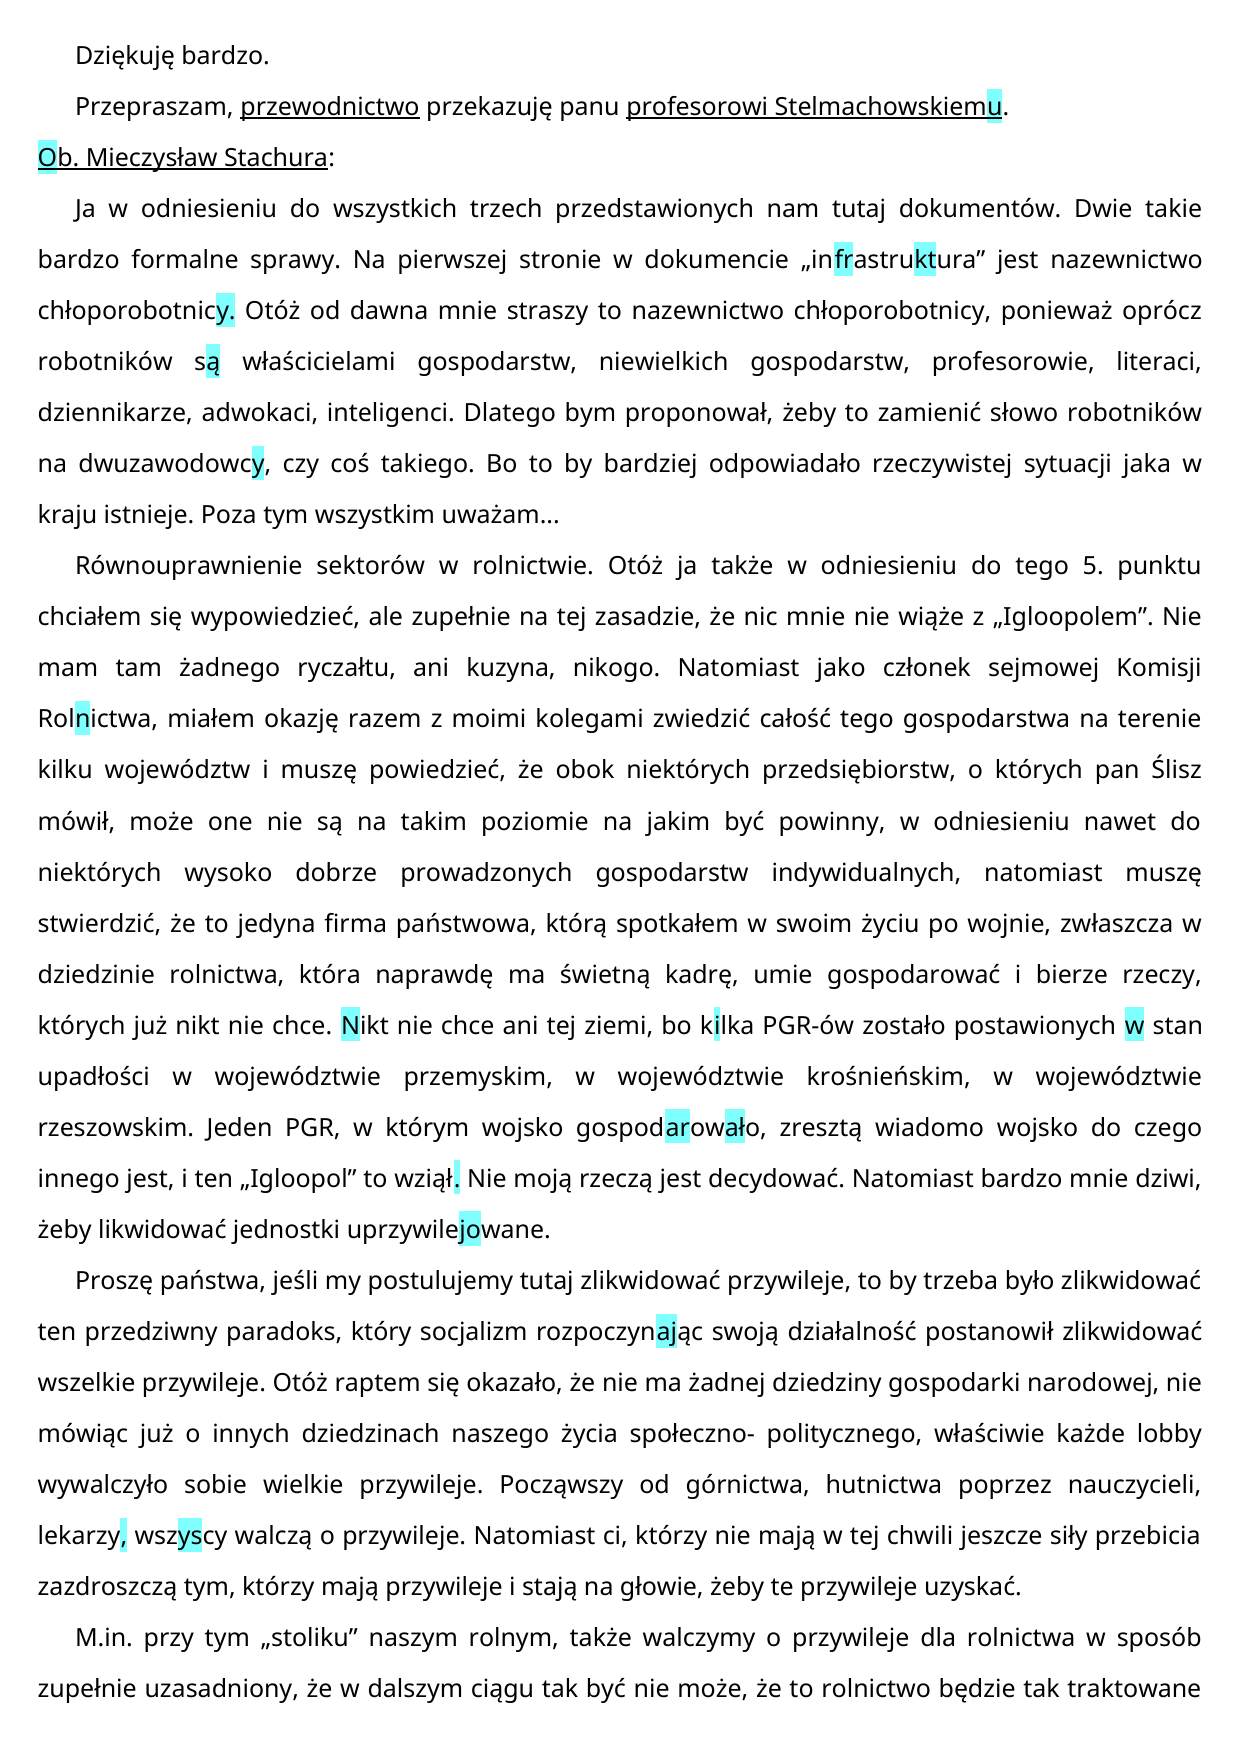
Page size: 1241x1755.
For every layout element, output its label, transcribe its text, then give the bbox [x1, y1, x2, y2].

text Ja w odniesieniu do wszystkich trzech przedstawionych nam tutaj dokumentów. Dwie takie bardzo formalne sprawy. Na pierwszej stronie w dokumencie „infrastruktura” jest nazewnictwo chłoporobotnicy. Otóż od dawna mnie straszy to nazewnictwo chłoporobotnicy, ponieważ oprócz robotników są właścicielami gospodarstw, niewielkich gospodarstw, profesorowie, literaci, dziennikarze, adwokaci, inteligenci. Dlatego bym proponował, żeby to zamienić słowo robotników na dwuzawodowcy, czy coś takiego. Bo to by bardziej odpowiadało rzeczywistej sytuacji jaka w kraju istnieje. Poza tym wszystkim uważam... [37, 191, 1203, 531]
text M.in. przy tym „stoliku” naszym rolnym, także walczymy o przywileje dla rolnictwa w sposób zupełnie uzasadniony, że w dalszym ciągu tak być nie może, że to rolnictwo będzie tak traktowane [37, 1620, 1203, 1705]
text Równouprawnienie sektorów w rolnictwie. Otóż ja także w odniesieniu do tego 5. punktu chciałem się wypowiedzieć, ale zupełnie na tej zasadzie, że nic mnie nie wiąże z „Igloopolem”. Nie mam tam żadnego ryczałtu, ani kuzyna, nikogo. Natomiast jako członek sejmowej Komisji Rolnictwa, miałem okazję razem z moimi kolegami zwiedzić całość tego gospodarstwa na terenie kilku województw i muszę powiedzieć, że obok niektórych przedsiębiorstw, o których pan Ślisz mówił, może one nie są na takim poziomie na jakim być powinny, w odniesieniu nawet do niektórych wysoko dobrze prowadzonych gospodarstw indywidualnych, natomiast muszę stwierdzić, że to jedyna firma państwowa, którą spotkałem w swoim życiu po wojnie, zwłaszcza w dziedzinie rolnictwa, która naprawdę ma świetną kadrę, umie gospodarować i bierze rzeczy, których już nikt nie chce. Nikt nie chce ani tej ziemi, bo kilka PGR-ów zostało postawionych w stan upadłości w województwie przemyskim, w województwie krośnieńskim, w województwie rzeszowskim. Jeden PGR, w którym wojsko gospodarowało, zresztą wiadomo wojsko do czego innego jest, i ten „Igloopol” to wziął. Nie moją rzeczą jest decydować. Natomiast bardzo mnie dziwi, żeby likwidować jednostki uprzywilejowane. [37, 548, 1203, 1246]
text Proszę państwa, jeśli my postulujemy tutaj zlikwidować przywileje, to by trzeba było zlikwidować ten przedziwny paradoks, który socjalizm rozpoczynając swoją działalność postanowił zlikwidować wszelkie przywileje. Otóż raptem się okazało, że nie ma żadnej dziedziny gospodarki narodowej, nie mówiąc już o innych dziedzinach naszego życia społeczno- politycznego, właściwie każde lobby wywalczyło sobie wielkie przywileje. Począwszy od górnictwa, hutnictwa poprzez nauczycieli, lekarzy, wszyscy walczą o przywileje. Natomiast ci, którzy nie mają w tej chwili jeszcze siły przebicia zazdroszczą tym, którzy mają przywileje i stają na głowie, żeby te przywileje uzyskać. [37, 1262, 1203, 1603]
text Dziękuję bardzo. [37, 37, 1203, 72]
text Przepraszam, przewodnictwo przekazuję panu profesorowi Stelmachowskiemu. [37, 88, 1203, 123]
text Ob. Mieczysław Stachura: [37, 139, 1203, 174]
